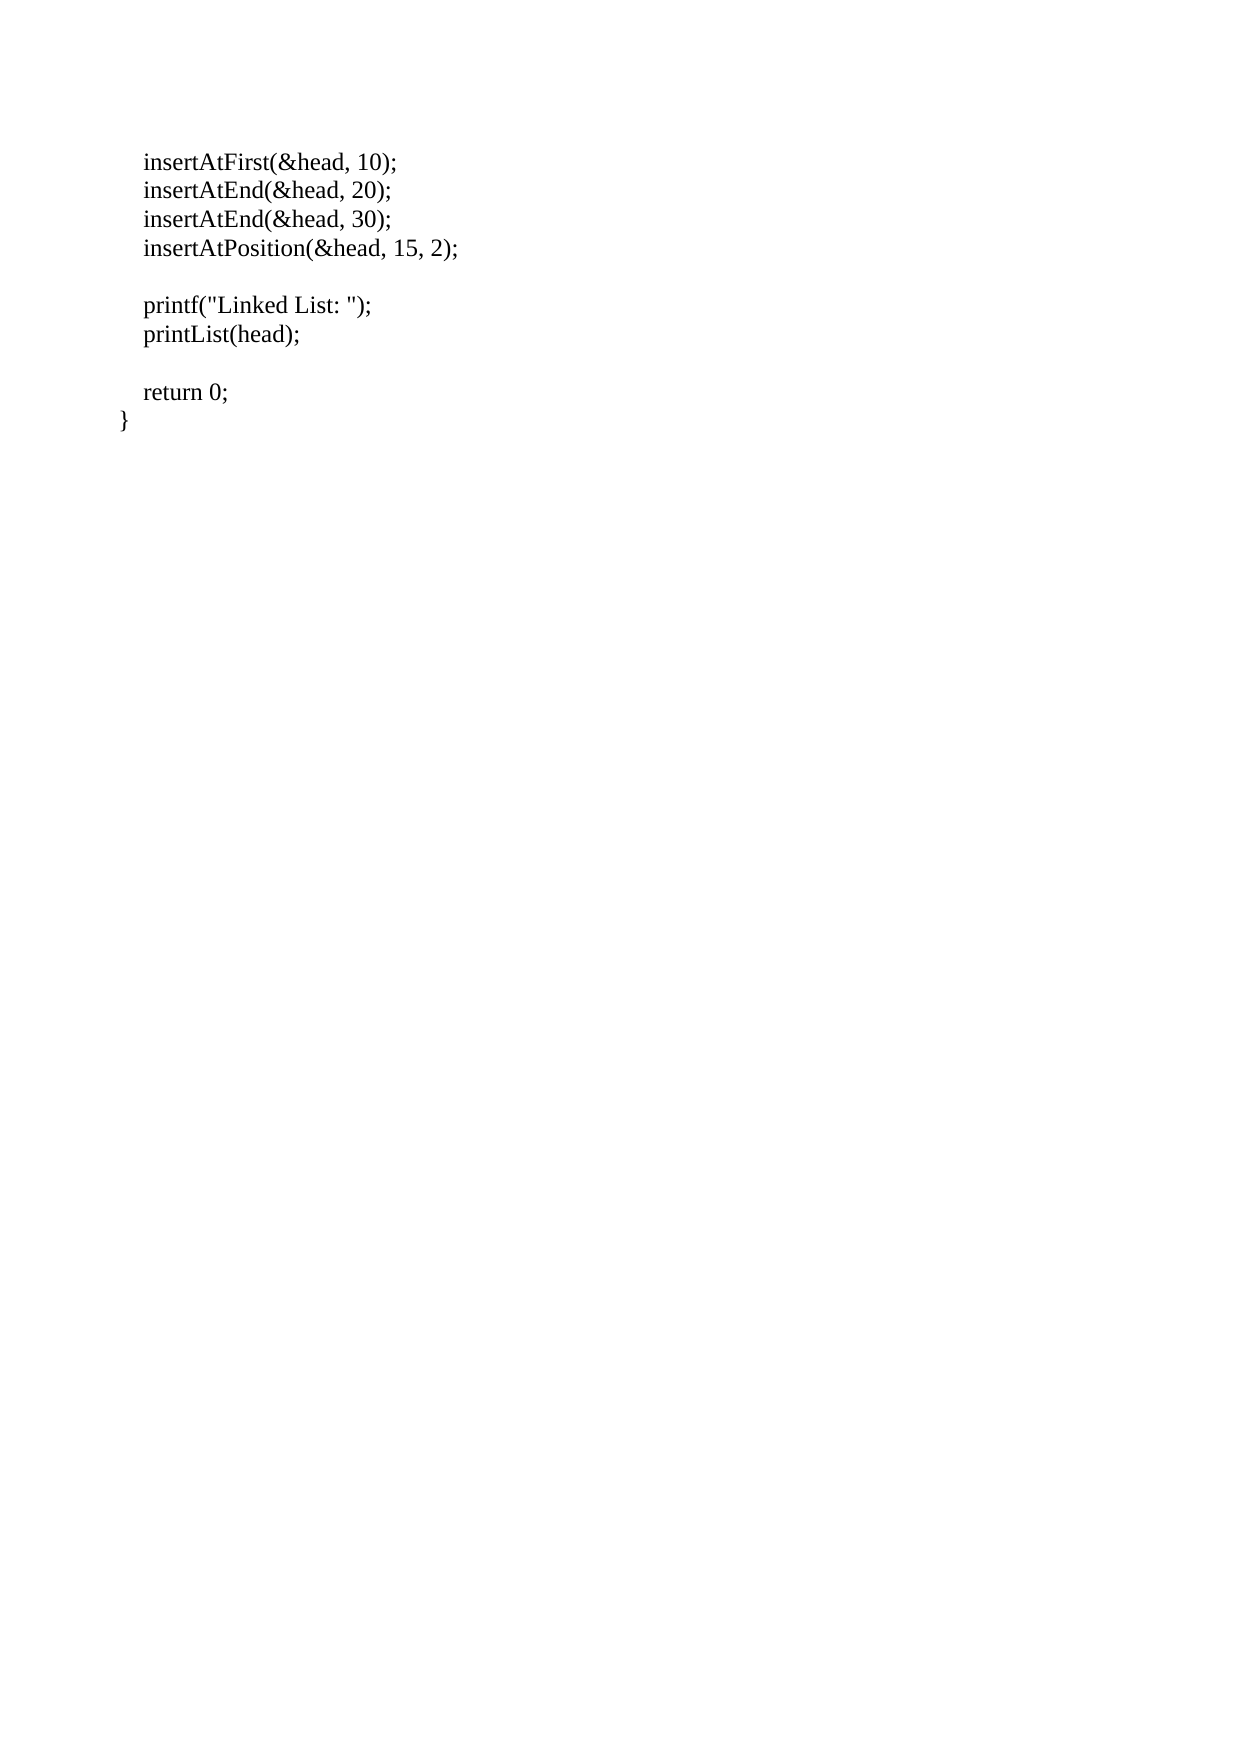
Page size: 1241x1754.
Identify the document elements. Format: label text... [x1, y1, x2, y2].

text insertAtPosition(&head, 15, 2); [118, 233, 1122, 262]
text return 0; [118, 377, 1122, 406]
text insertAtFirst(&head, 10); [118, 147, 1122, 176]
text printf("Linked List: "); [118, 291, 1122, 319]
text printList(head); [118, 319, 1122, 348]
text } [118, 406, 1122, 434]
text insertAtEnd(&head, 30); [118, 204, 1122, 233]
text insertAtEnd(&head, 20); [118, 176, 1122, 204]
